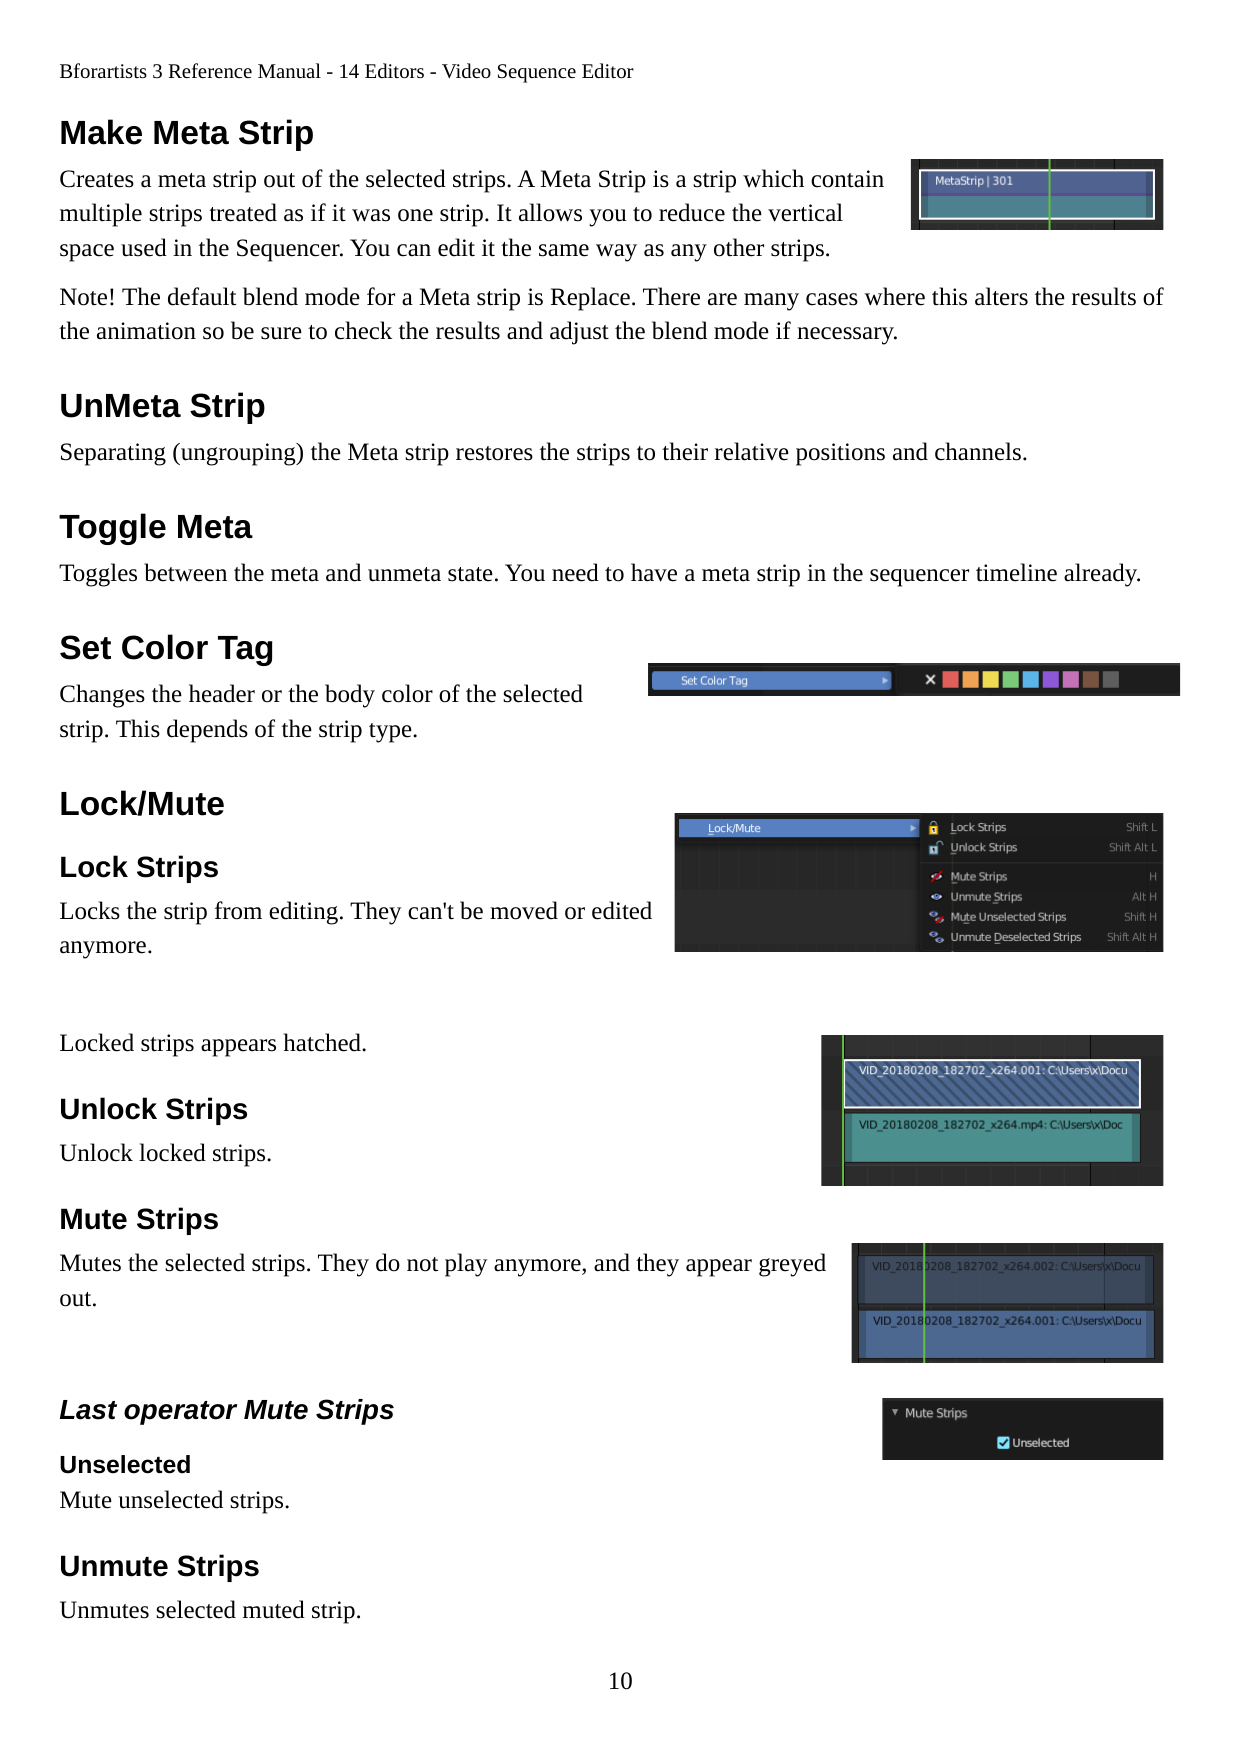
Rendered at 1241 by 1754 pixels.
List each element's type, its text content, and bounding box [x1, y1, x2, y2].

text Mute unselected strips. [59, 1485, 1181, 1514]
text Creates a meta strip out of the selected strips. A Meta Strip is a strip which contain multiple strips treated as if it was one strip. It allows you to reduce the vertical space used in the Sequencer. You can edit it the same way as any other strips. [59, 164, 1181, 261]
text Mutes the selected strips. They do not play anymore, and they appear greyed out. [59, 1248, 851, 1311]
text Unmutes selected muted strip. [59, 1595, 1181, 1623]
text Unlock locked strips. [59, 1138, 821, 1167]
text [1164, 1138, 1181, 1167]
picture [648, 663, 1181, 696]
subtitle Set Color Tag [59, 628, 1181, 667]
subtitle Make Meta Strip [59, 113, 1181, 151]
subtitle Mute Strips [59, 1202, 1181, 1236]
subtitle Lock Strips [59, 849, 674, 883]
text Changes the header or the body color of the selected strip. This depends of the strip type. [59, 679, 1181, 743]
subtitle Unselected [59, 1450, 1181, 1479]
subtitle UnMeta Strip [59, 386, 1181, 425]
picture [674, 813, 1164, 952]
picture [882, 1398, 1164, 1460]
subtitle Toggle Meta [59, 507, 1181, 546]
subtitle [1164, 849, 1181, 883]
text Toggles between the meta and unmeta state. You need to have a meta strip in the sequencer timeline already. [59, 558, 1181, 587]
text Locks the strip from editing. They can't be moved or edited anymore. [59, 896, 1181, 959]
picture [821, 1035, 1164, 1186]
subtitle Last operator Mute Strips [59, 1393, 1181, 1425]
text Separating (ungrouping) the Meta strip restores the strips to their relative positions and channels. [59, 437, 1181, 466]
subtitle Lock/Mute [59, 784, 1181, 822]
picture [851, 1243, 1164, 1363]
text Note! The default blend mode for a Meta strip is Replace. There are many cases where this alters the results of the animation so be sure to check the results and adjust the blend mode if necessary. [59, 282, 1181, 345]
text Locked strips appears hatched. [59, 1028, 1181, 1057]
subtitle Unlock Strips [59, 1092, 821, 1126]
picture [910, 159, 1164, 230]
subtitle Unmute Strips [59, 1548, 1181, 1582]
subtitle [1164, 1092, 1181, 1126]
